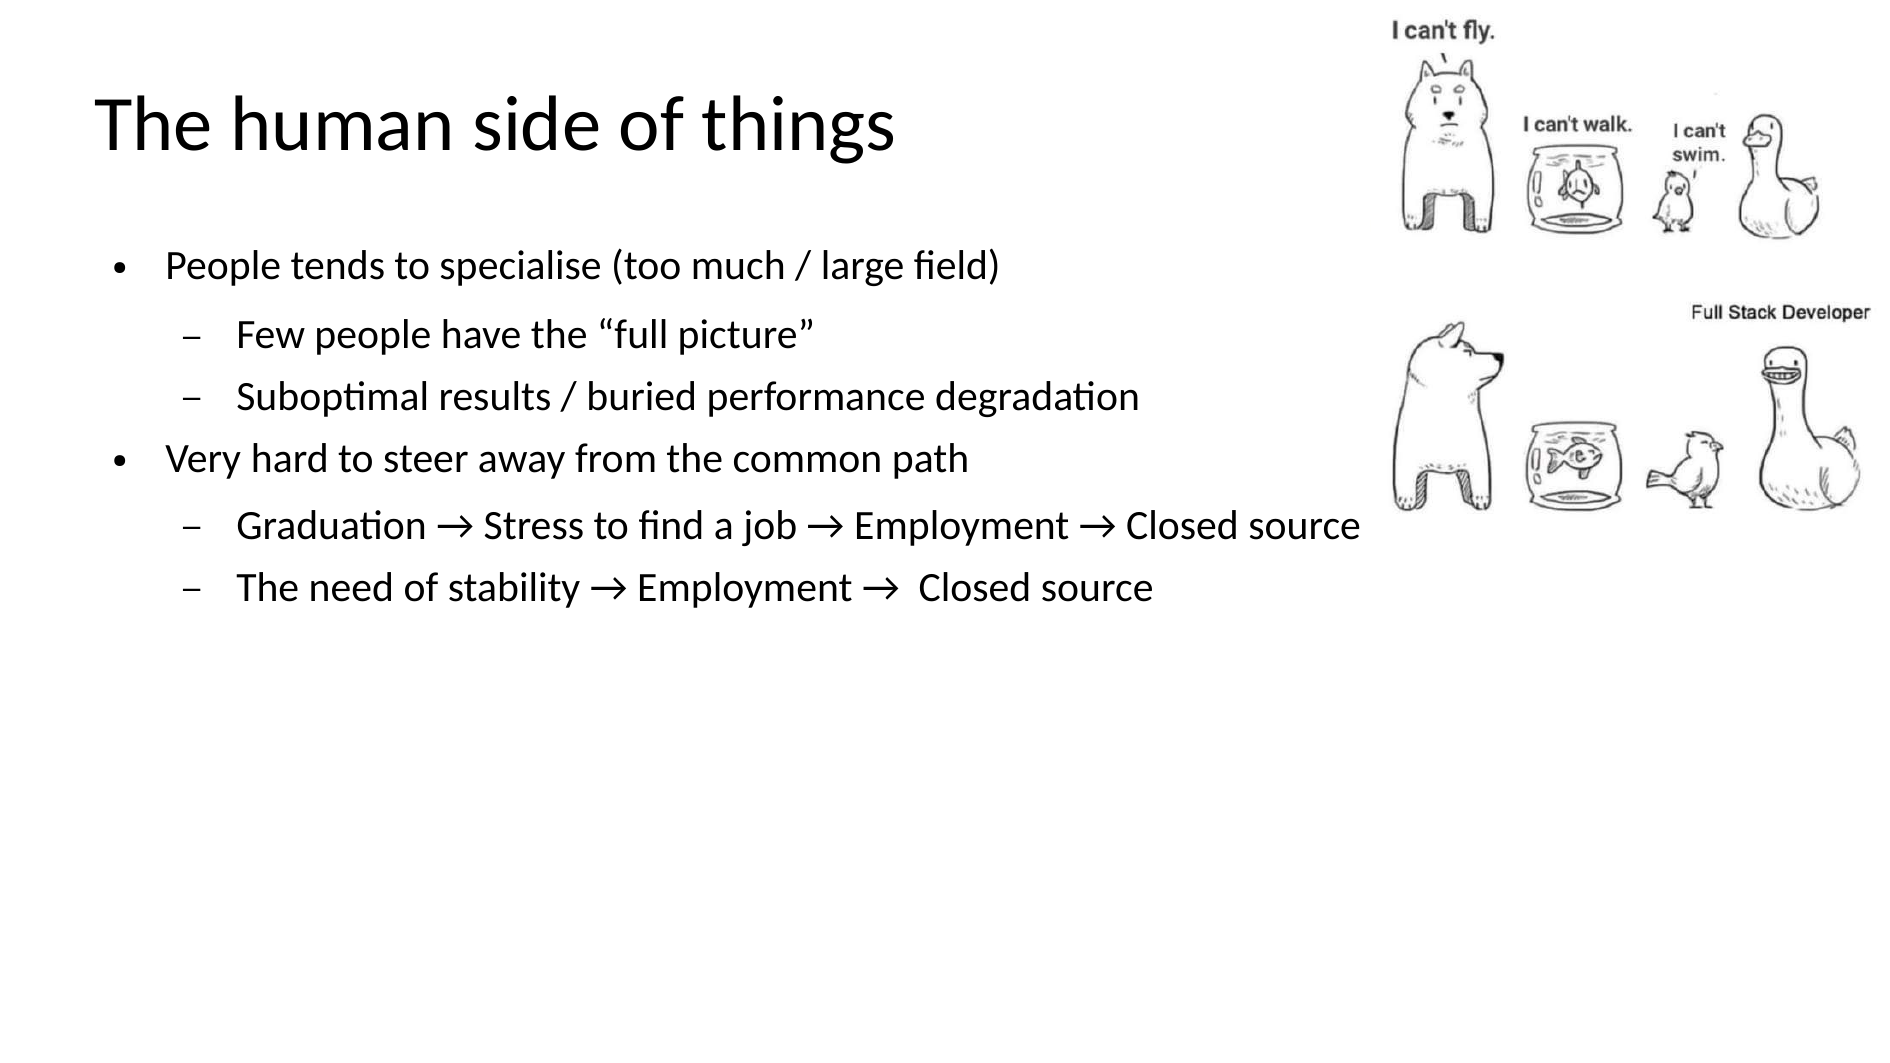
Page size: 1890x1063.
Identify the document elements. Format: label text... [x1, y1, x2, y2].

picture [1370, 0, 1889, 520]
list People tends to specialise (too much / large field) Few people have the “full picture” Suboptimal results / buried performance degradation Very hard to steer away from the common path Graduation → Stress to find a job → Employment → Closed source The need of stability → Employment → Closed source [94, 248, 1890, 957]
title The human side of things [94, 42, 1370, 220]
